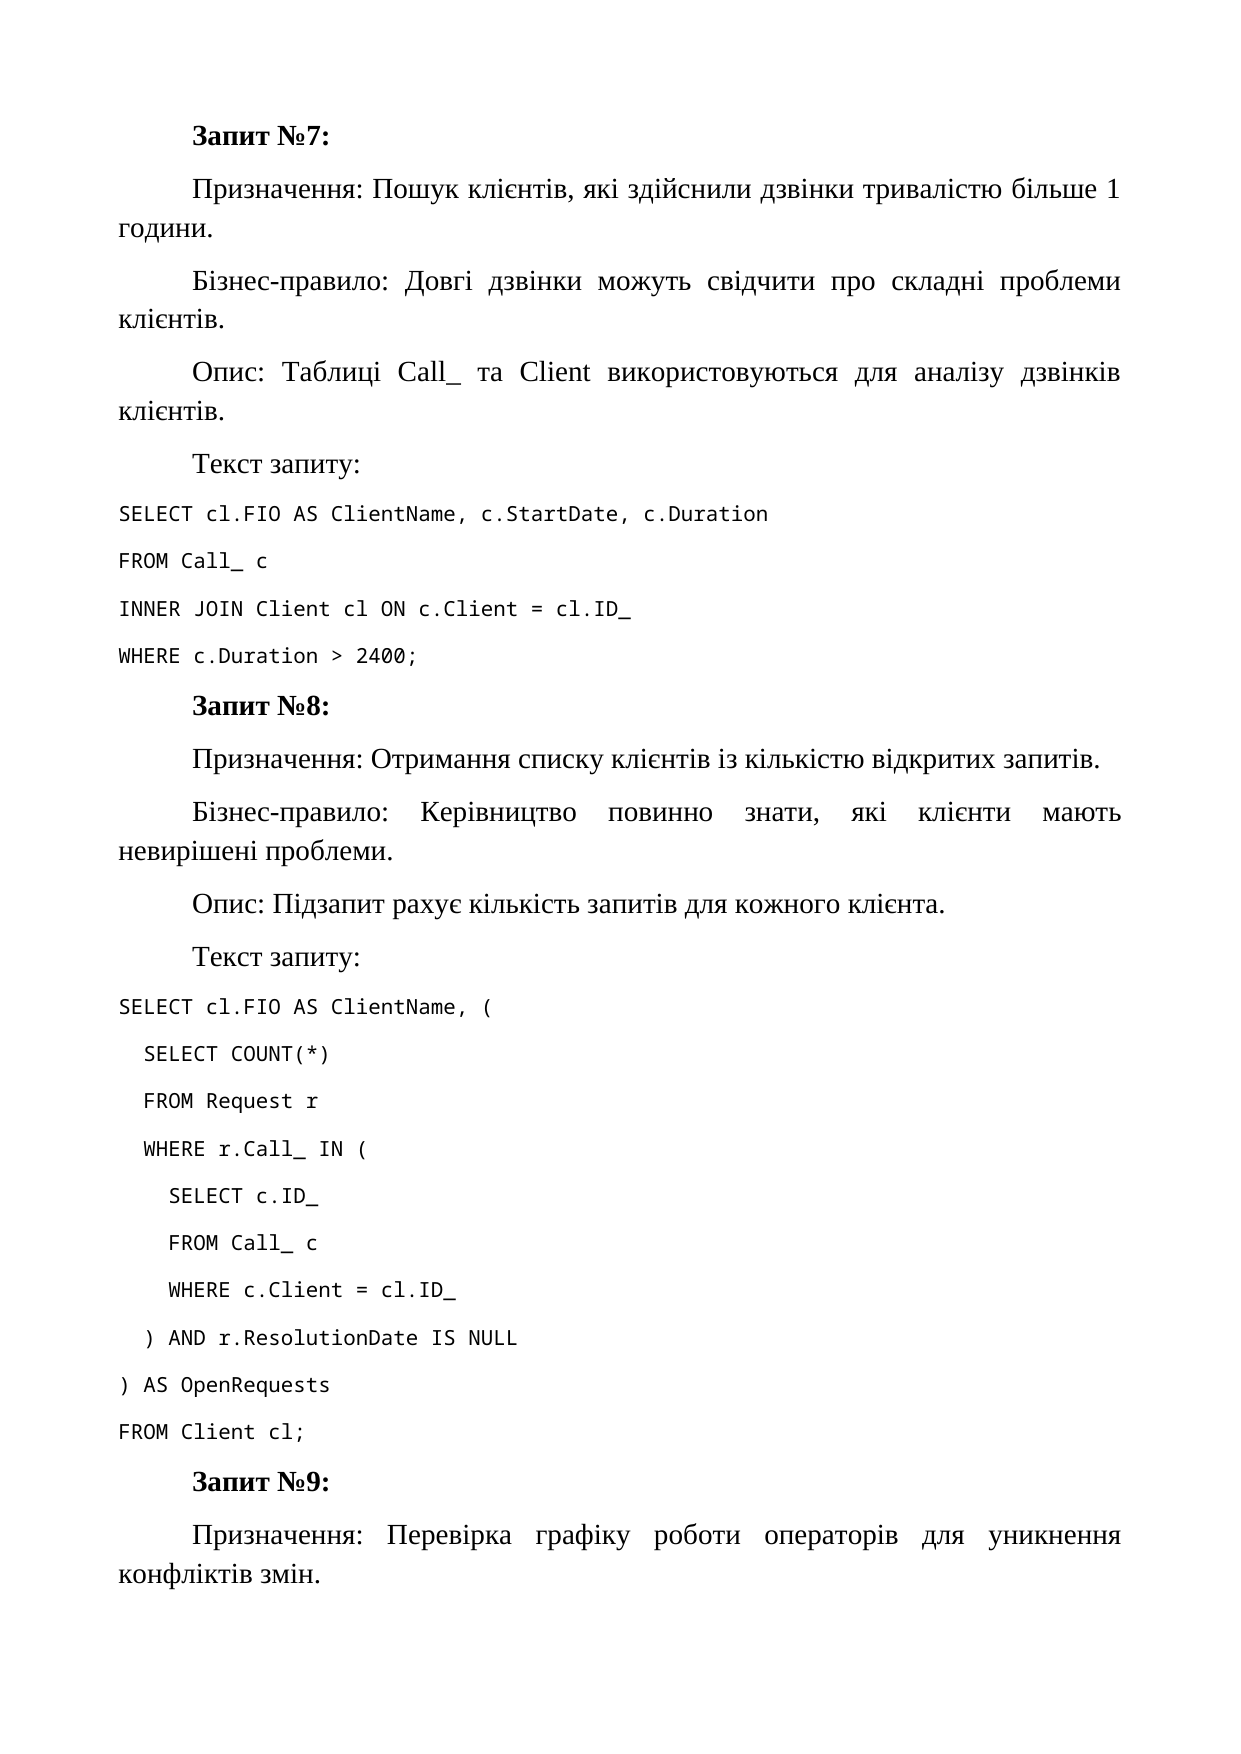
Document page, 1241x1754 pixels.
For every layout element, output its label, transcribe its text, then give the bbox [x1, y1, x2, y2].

text Запит №8: [118, 688, 1122, 722]
text Призначення: Перевірка графіку роботи операторів для уникнення конфліктів змін. [118, 1517, 1122, 1589]
text SELECT cl.FIO AS ClientName, ( [118, 992, 1122, 1021]
text WHERE c.Duration > 2400; [118, 641, 1122, 669]
text Опис: Таблиці Call_ та Client використовуються для аналізу дзвінків клієнтів. [118, 354, 1122, 427]
text WHERE r.Call_ IN ( [118, 1134, 1122, 1162]
text Призначення: Отримання списку клієнтів із кількістю відкритих запитів. [118, 741, 1122, 775]
text SELECT c.ID_ [118, 1181, 1122, 1209]
text SELECT cl.FIO AS ClientName, c.StartDate, c.Duration [118, 499, 1122, 528]
text FROM Call_ c [118, 1228, 1122, 1257]
text ) AS OpenRequests [118, 1370, 1122, 1398]
text FROM Request r [118, 1087, 1122, 1115]
text FROM Client cl; [118, 1417, 1122, 1445]
text Запит №9: [118, 1464, 1122, 1498]
text WHERE c.Client = cl.ID_ [118, 1275, 1122, 1304]
text Текст запиту: [118, 939, 1122, 973]
text Бізнес-правило: Керівництво повинно знати, які клієнти мають невирішені проблеми. [118, 794, 1122, 866]
text Призначення: Пошук клієнтів, які здійснили дзвінки тривалістю більше 1 години. [118, 171, 1122, 243]
text SELECT COUNT(*) [118, 1039, 1122, 1068]
text Текст запиту: [118, 446, 1122, 480]
text ) AND r.ResolutionDate IS NULL [118, 1323, 1122, 1351]
text Бізнес-правило: Довгі дзвінки можуть свідчити про складні проблеми клієнтів. [118, 263, 1122, 335]
text FROM Call_ c [118, 547, 1122, 575]
text Опис: Підзапит рахує кількість запитів для кожного клієнта. [118, 886, 1122, 919]
text INNER JOIN Client cl ON c.Client = cl.ID_ [118, 594, 1122, 622]
text Запит №7: [118, 118, 1122, 152]
